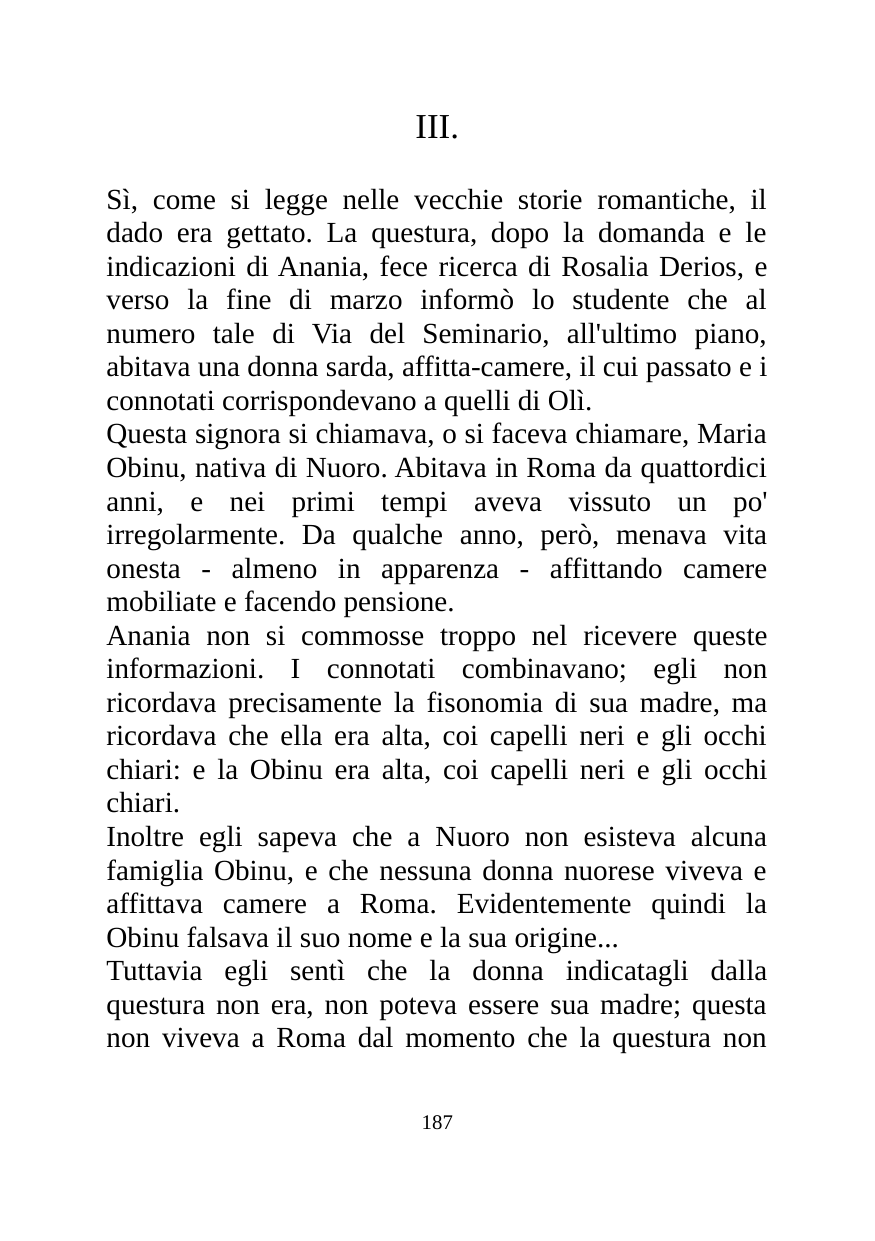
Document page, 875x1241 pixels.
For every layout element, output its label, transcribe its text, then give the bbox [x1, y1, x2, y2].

text Inoltre egli sapeva che a Nuoro non esisteva alcuna famiglia Obinu, e che nessuna donna nuorese viveva e affittava camere a Roma. Evidentemente quindi la Obinu falsava il suo nome e la sua origine... [106, 819, 768, 953]
subtitle III. [106, 106, 768, 146]
text Questa signora si chiamava, o si faceva chiamare, Maria Obinu, nativa di Nuoro. Abitava in Roma da quattordici anni, e nei primi tempi aveva vissuto un po' irregolarmente. Da qualche anno, però, menava vita onesta - almeno in apparenza - affittando camere mobiliate e facendo pensione. [106, 417, 768, 618]
text Tuttavia egli sentì che la donna indicatagli dalla questura non era, non poteva essere sua madre; questa non viveva a Roma dal momento che la questura non [106, 953, 768, 1054]
text Sì, come si legge nelle vecchie storie romantiche, il dado era gettato. La questura, dopo la domanda e le indicazioni di Anania, fece ricerca di Rosalia Derios, e verso la fine di marzo informò lo studente che al numero tale di Via del Seminario, all'ultimo piano, abitava una donna sarda, affitta-camere, il cui passato e i connotati corrispondevano a quelli di Olì. [106, 182, 768, 417]
text Anania non si commosse troppo nel ricevere queste informazioni. I connotati combinavano; egli non ricordava precisamente la fisonomia di sua madre, ma ricordava che ella era alta, coi capelli neri e gli occhi chiari: e la Obinu era alta, coi capelli neri e gli occhi chiari. [106, 618, 768, 819]
